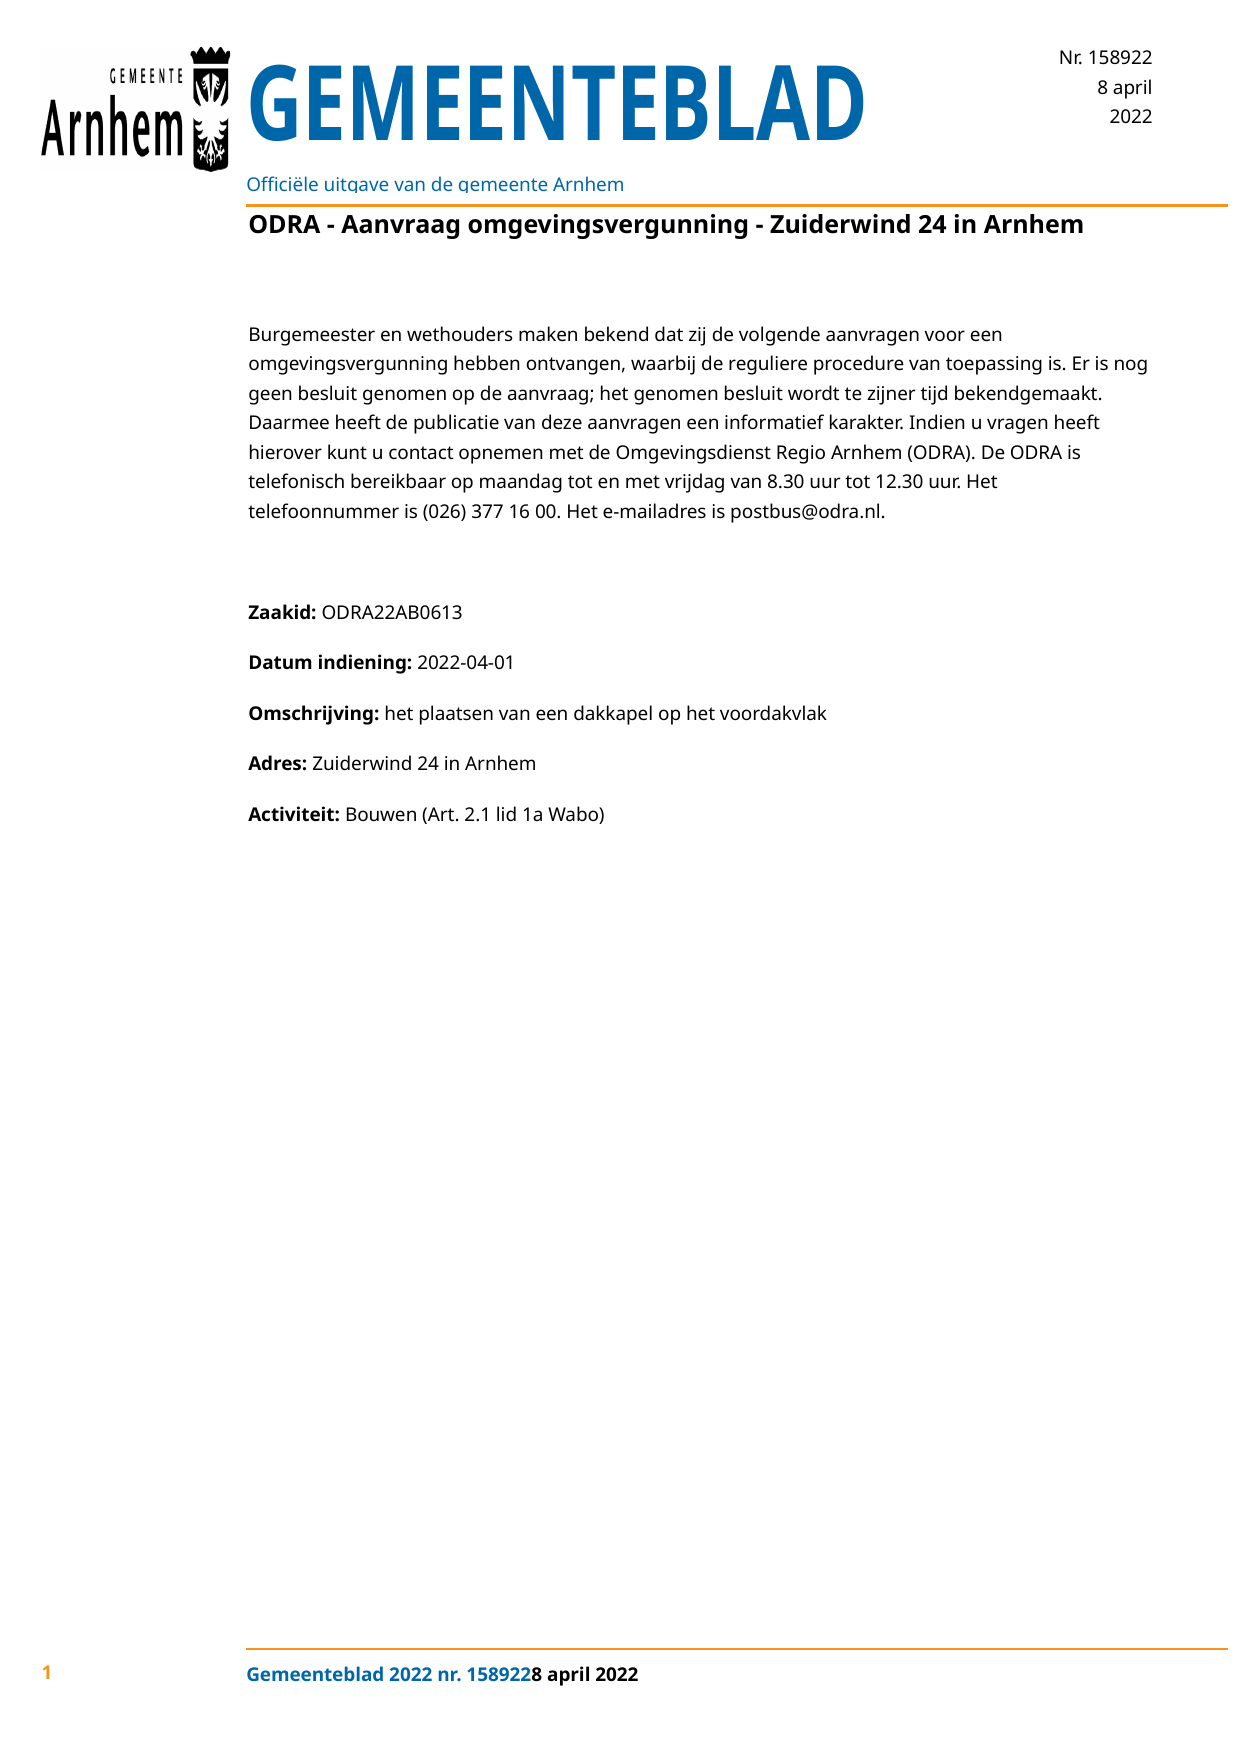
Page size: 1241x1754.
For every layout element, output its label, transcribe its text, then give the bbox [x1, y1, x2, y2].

text ODRA - Aanvraag omgevingsvergunning - Zuiderwind 24 in Arnhem [248, 207, 1152, 241]
text Datum indiening: 2022-04-01 [248, 649, 1152, 675]
text Zaakid: ODRA22AB0613 [248, 599, 1152, 625]
text Activiteit: Bouwen (Art. 2.1 lid 1a Wabo) [248, 801, 1152, 826]
text Burgemeester en wethouders maken bekend dat zij de volgende aanvragen voor een omgevingsvergunning hebben ontvangen, waarbij de reguliere procedure van toepassing is. Er is nog geen besluit genomen op de aanvraag; het genomen besluit wordt te zijner tijd bekendgemaakt. Daarmee heeft de publicatie van deze aanvragen een informatief karakter. Indien u vragen heeft hierover kunt u contact opnemen met de Omgevingsdienst Regio Arnhem (ODRA). De ODRA is telefonisch bereikbaar op maandag tot en met vrijdag van 8.30 uur tot 12.30 uur. Het telefoonnummer is (026) 377 16 00. Het e-mailadres is postbus@odra.nl. [248, 321, 1152, 524]
text Adres: Zuiderwind 24 in Arnhem [248, 750, 1152, 776]
text Omschrijving: het plaatsen van een dakkapel op het voordakvlak [248, 700, 1152, 726]
picture [41, 47, 231, 172]
